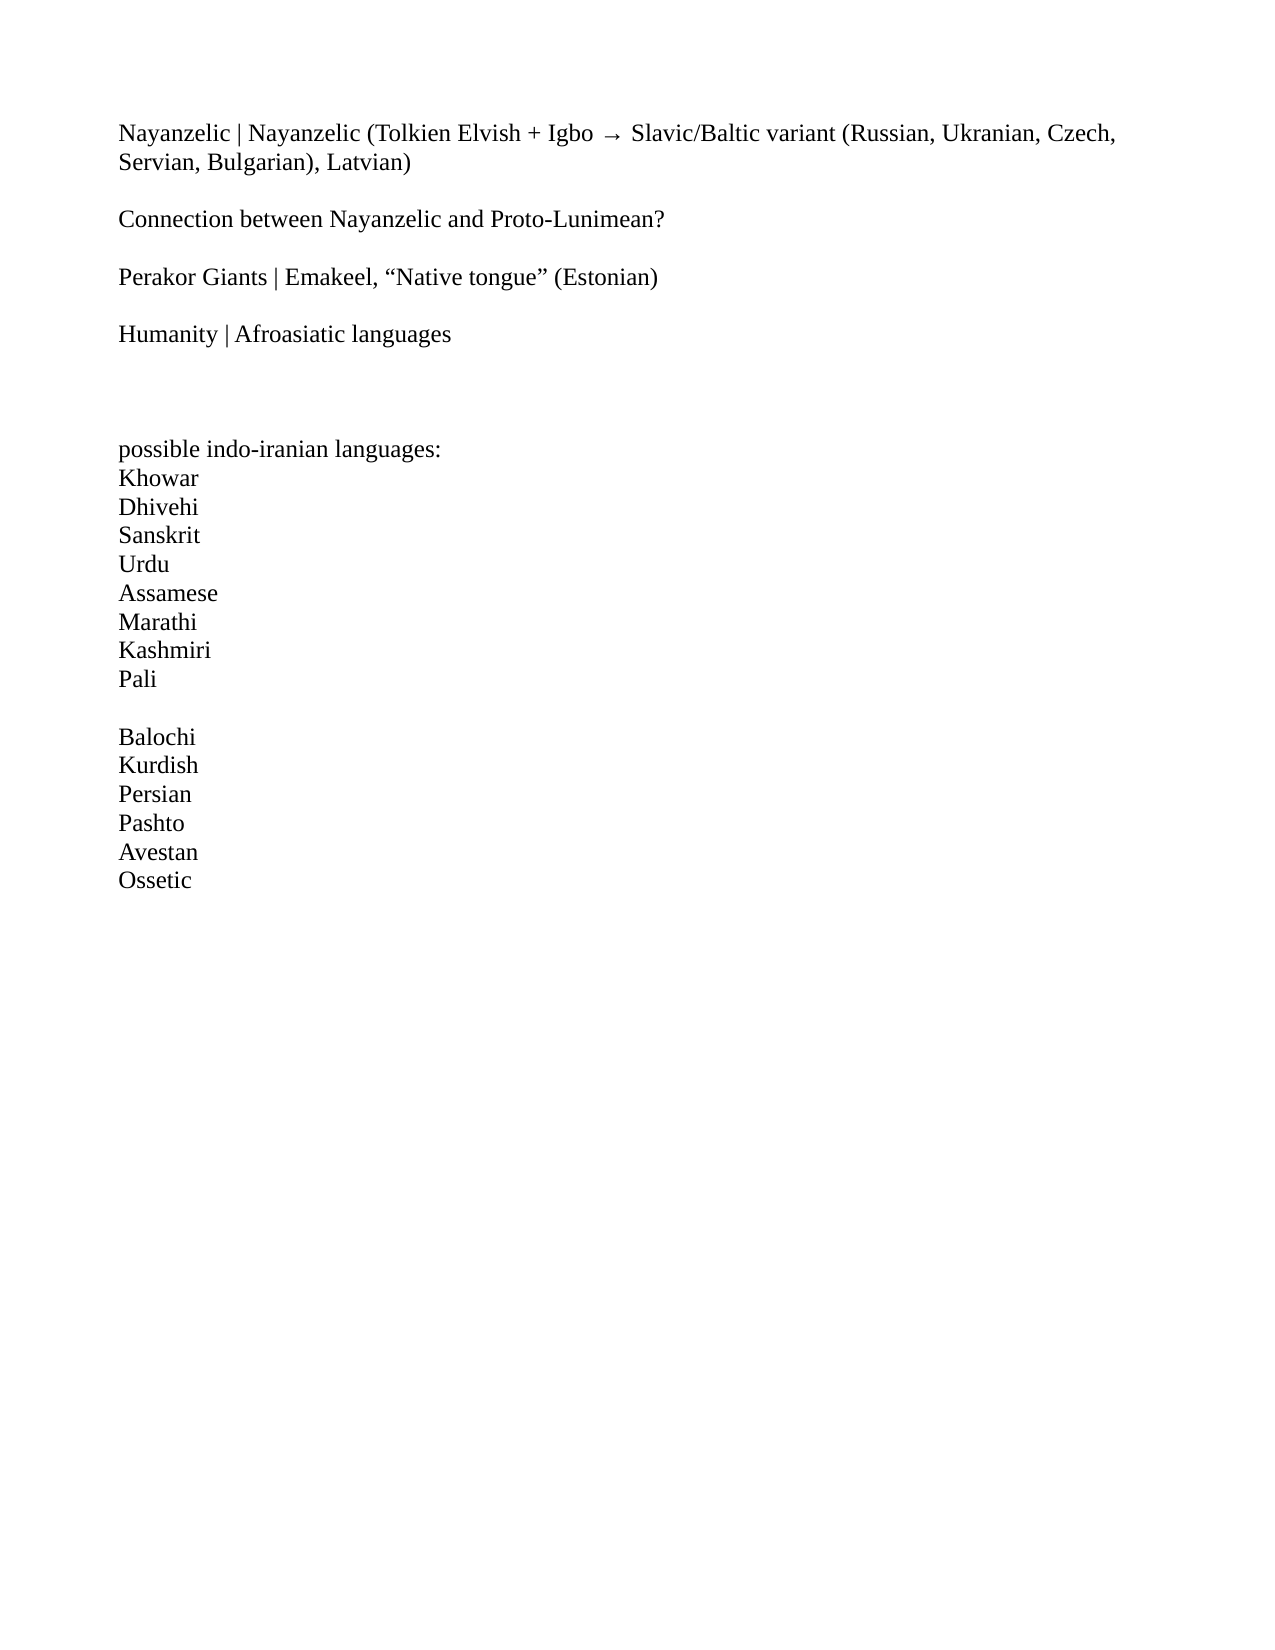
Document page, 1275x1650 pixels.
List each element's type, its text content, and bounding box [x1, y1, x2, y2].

text Pashto [118, 808, 1157, 837]
text Dhivehi [118, 492, 1157, 521]
text Balochi [118, 722, 1157, 751]
text Nayanzelic | Nayanzelic (Tolkien Elvish + Igbo → Slavic/Baltic variant (Russian, Ukranian, Czech, Servian, Bulgarian), Latvian) [118, 118, 1157, 176]
text Kurdish [118, 751, 1157, 779]
text Pali [118, 664, 1157, 693]
text Urdu [118, 549, 1157, 578]
text Marathi [118, 607, 1157, 636]
text Ossetic [118, 866, 1157, 894]
text Persian [118, 779, 1157, 808]
text Perakor Giants | Emakeel, “Native tongue” (Estonian) [118, 262, 1157, 291]
text possible indo-iranian languages: [118, 434, 1157, 463]
text Kashmiri [118, 636, 1157, 664]
text Assamese [118, 578, 1157, 607]
text Sanskrit [118, 521, 1157, 549]
text Humanity | Afroasiatic languages [118, 319, 1157, 348]
text Khowar [118, 463, 1157, 492]
text Avestan [118, 837, 1157, 866]
text Connection between Nayanzelic and Proto-Lunimean? [118, 204, 1157, 233]
